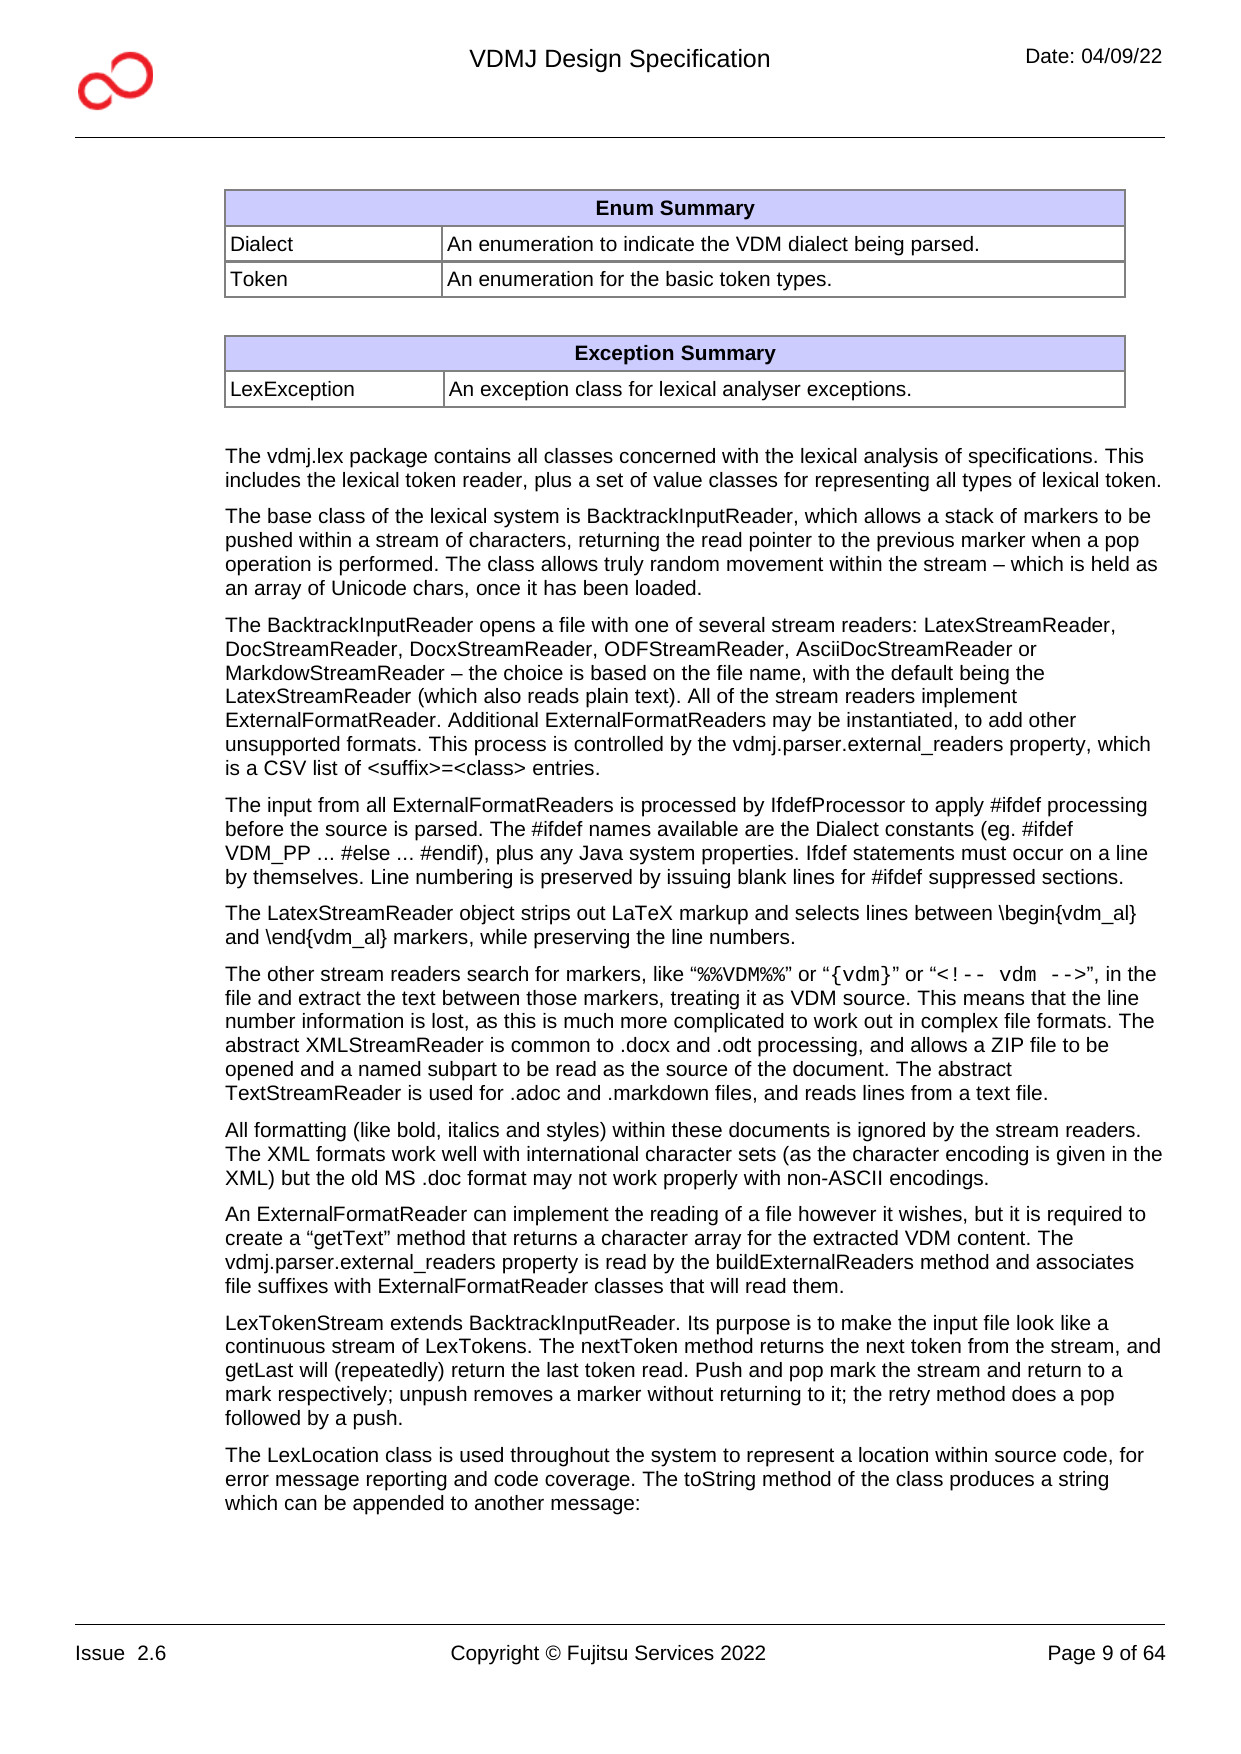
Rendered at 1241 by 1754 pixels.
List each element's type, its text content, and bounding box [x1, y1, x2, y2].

table_cell Token [226, 263, 441, 296]
text The vdmj.lex package contains all classes concerned with the lexical analysis of specifications. This includes the lexical token reader, plus a set of value classes for representing all types of lexical token. [225, 444, 1165, 492]
table_cell LexException [226, 372, 443, 406]
text LexTokenStream extends BacktrackInputReader. Its purpose is to make the input file look like a continuous stream of LexTokens. The nextToken method returns the next token from the stream, and getLast will (repeatedly) return the last token read. Push and pop mark the stream and return to a mark respectively; unpush removes a marker without returning to it; the retry method does a pop followed by a push. [225, 1311, 1165, 1431]
text The other stream readers search for markers, like “%%VDM%%” or “{vdm}” or “<!-- vdm -->”, in the file and extract the text between those markers, treating it as VDM source. This means that the line number information is lost, as this is much more complicated to work out in complex file formats. The abstract XMLStreamReader is common to .docx and .odt processing, and allows a ZIP file to be opened and a named subpart to be read as the source of the document. The abstract TextStreamReader is used for .adoc and .markdown files, and reads lines from a text file. [225, 962, 1165, 1106]
table_cell An enumeration to indicate the VDM dialect being parsed. [443, 227, 1124, 260]
text An ExternalFormatReader can implement the reading of a file however it wishes, but it is required to create a “getText” method that returns a character array for the extracted VDM content. The vdmj.parser.external_readers property is read by the buildExternalReaders method and associates file suffixes with ExternalFormatReader classes that will read them. [225, 1202, 1165, 1298]
table_header Exception Summary [226, 337, 1124, 370]
table_header Enum Summary [226, 191, 1124, 225]
text The BacktrackInputReader opens a file with one of several stream readers: LatexStreamReader, DocStreamReader, DocxStreamReader, ODFStreamReader, AsciiDocStreamReader or MarkdowStreamReader – the choice is based on the file name, with the default being the LatexStreamReader (which also reads plain text). All of the stream readers implement ExternalFormatReader. Additional ExternalFormatReaders may be instantiated, to add other unsupported formats. This process is controlled by the vdmj.parser.external_readers property, which is a CSV list of <suffix>=<class> entries. [225, 613, 1165, 781]
table_cell Dialect [226, 227, 441, 260]
table_cell An exception class for lexical analyser exceptions. [445, 372, 1124, 406]
text All formatting (like bold, italics and styles) within these documents is ignored by the stream readers. The XML formats work well with international character sets (as the character encoding is given in the XML) but the old MS .doc format may not work properly with non-ASCII encodings. [225, 1118, 1165, 1190]
text The LatexStreamReader object strips out LaTeX markup and selects lines between \begin{vdm_al} and \end{vdm_al} markers, while preserving the line numbers. [225, 901, 1165, 949]
text The LexLocation class is used throughout the system to represent a location within source code, for error message reporting and code coverage. The toString method of the class produces a string which can be appended to another message: [225, 1443, 1165, 1515]
text The base class of the lexical system is BacktrackInputReader, which allows a stack of markers to be pushed within a stream of characters, returning the read pointer to the previous marker when a pop operation is performed. The class allows truly random movement within the stream – which is held as an array of Unicode chars, once it has been loaded. [225, 504, 1165, 600]
text The input from all ExternalFormatReaders is processed by IfdefProcessor to apply #ifdef processing before the source is parsed. The #ifdef names available are the Dialect constants (eg. #ifdef VDM_PP ... #else ... #endif), plus any Java system properties. Ifdef statements must occur on a line by themselves. Line numbering is preserved by issuing blank lines for #ifdef suppressed sections. [225, 793, 1165, 889]
table_cell An enumeration for the basic token types. [443, 263, 1124, 296]
picture [78, 44, 153, 120]
